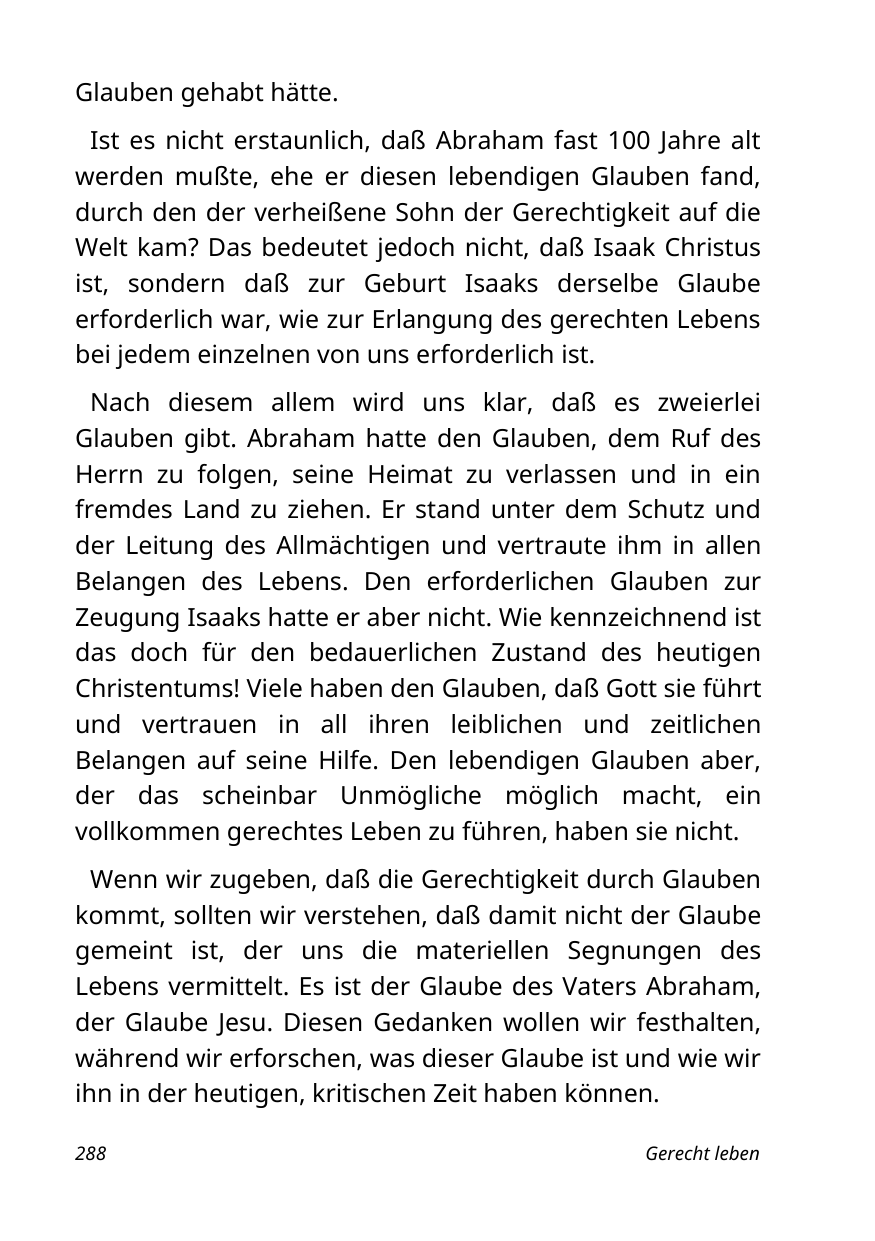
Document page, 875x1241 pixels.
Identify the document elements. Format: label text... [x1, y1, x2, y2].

text Nach diesem allem wird uns klar, daß es zweierlei Glauben gibt. Abraham hatte den Glauben, dem Ruf des Herrn zu folgen, seine Heimat zu verlassen und in ein fremdes Land zu ziehen. Er stand unter dem Schutz und der Leitung des Allmächtigen und vertraute ihm in allen Belangen des Lebens. Den erforderlichen Glauben zur Zeugung Isaaks hatte er aber nicht. Wie kennzeichnend ist das doch für den bedauerlichen Zustand des heutigen Christentums! Viele haben den Glauben, daß Gott sie führt und vertrauen in all ihren leiblichen und zeitlichen Belangen auf seine Hilfe. Den lebendigen Glauben aber, der das scheinbar Unmögliche möglich macht, ein vollkommen gerechtes Leben zu führen, haben sie nicht. [75, 385, 762, 848]
text Wenn wir zugeben, daß die Gerechtigkeit durch Glauben kommt, sollten wir verstehen, daß damit nicht der Glaube gemeint ist, der uns die materiellen Segnungen des Lebens vermittelt. Es ist der Glaube des Vaters Abraham, der Glaube Jesu. Diesen Gedanken wollen wir festhalten, während wir erforschen, was dieser Glaube ist und wie wir ihn in der heutigen, kritischen Zeit haben können. [75, 862, 762, 1110]
text Ist es nicht erstaunlich, daß Abraham fast 100 Jahre alt werden mußte, ehe er diesen lebendigen Glauben fand, durch den der verheißene Sohn der Gerechtigkeit auf die Welt kam? Das bedeutet jedoch nicht, daß Isaak Christus ist, sondern daß zur Geburt Isaaks derselbe Glaube erforderlich war, wie zur Erlangung des gerechten Lebens bei jedem einzelnen von uns erforderlich ist. [75, 123, 762, 371]
text Glauben gehabt hätte. [75, 75, 762, 109]
